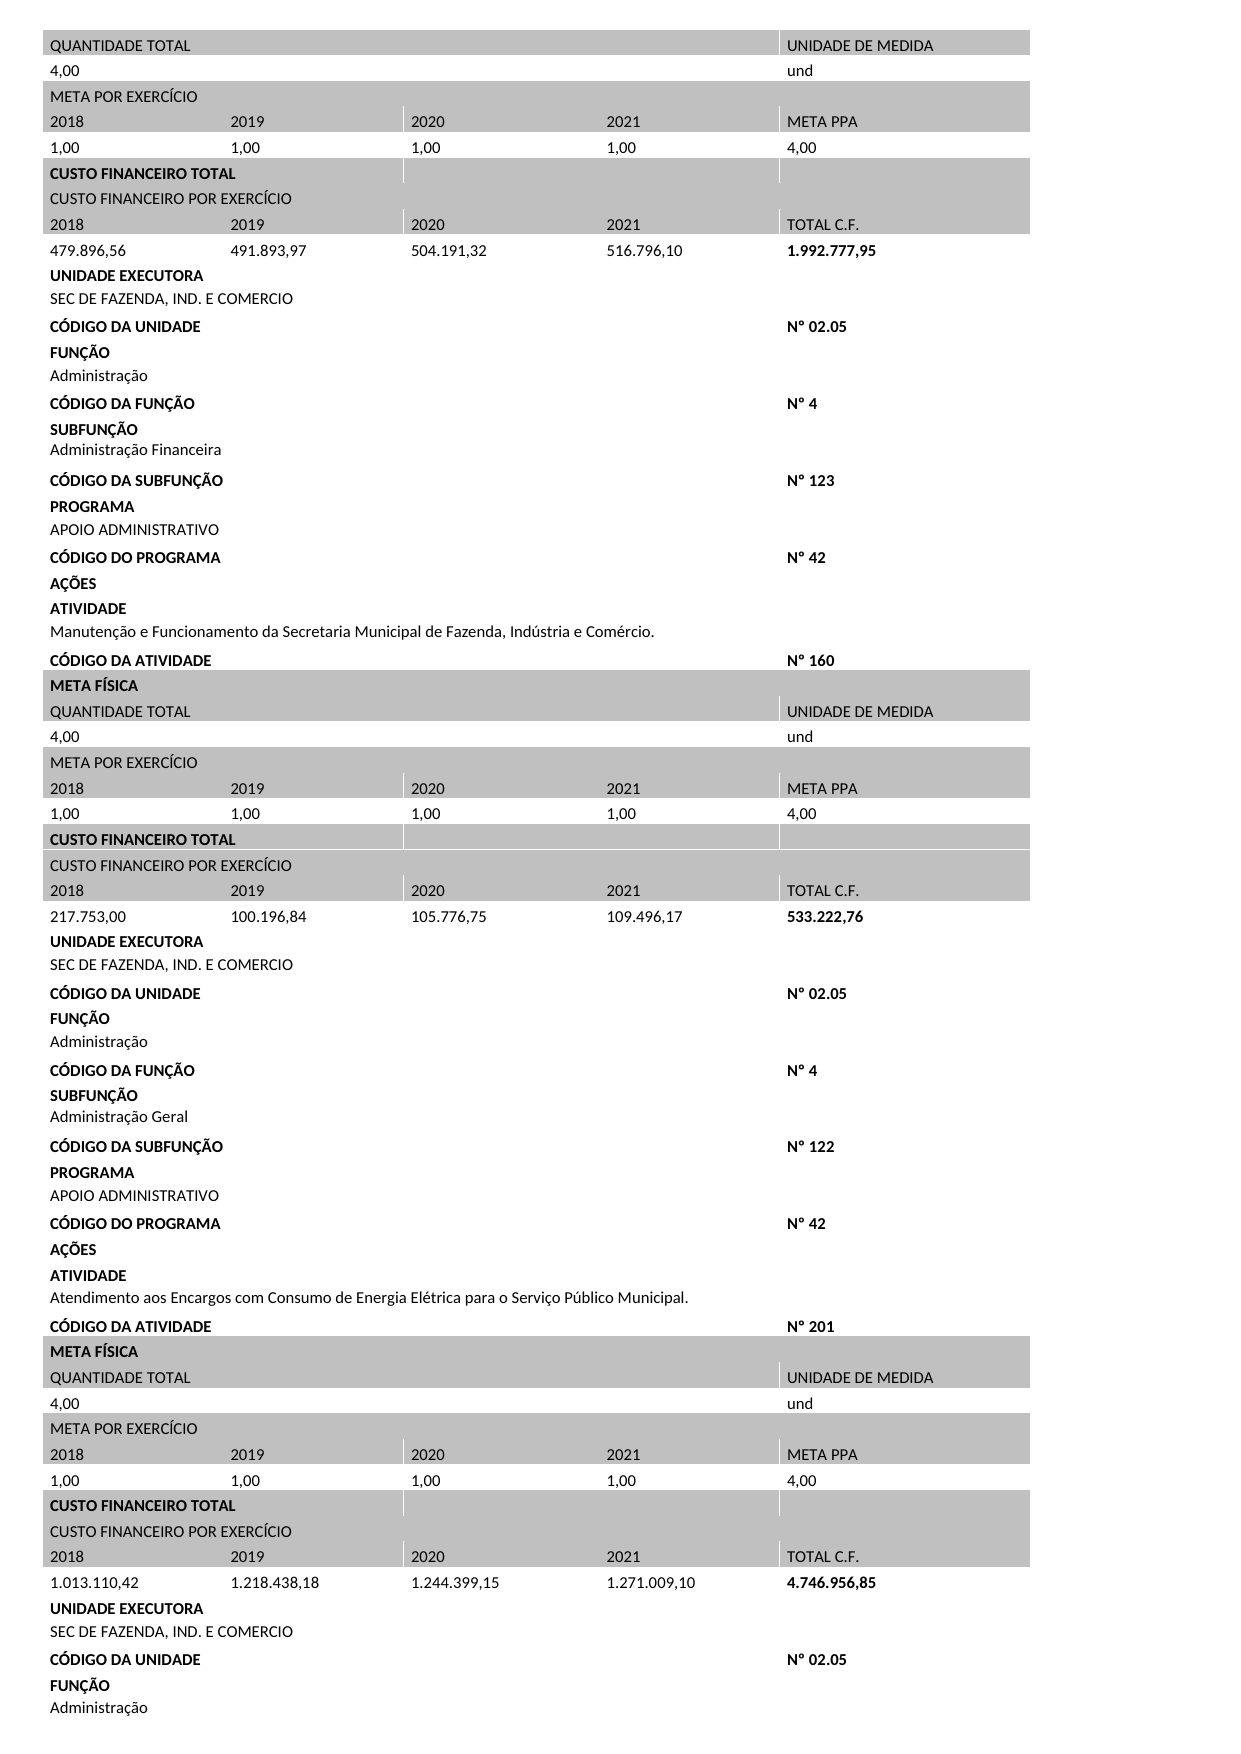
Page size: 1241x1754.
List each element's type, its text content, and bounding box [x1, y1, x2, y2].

table_cell Nº 4 [780, 1055, 1030, 1080]
table_cell 2020 [404, 1541, 599, 1567]
table_cell Nº 123 [780, 465, 1030, 491]
table_cell [404, 55, 599, 81]
table_cell Nº 160 [780, 645, 1030, 670]
table_cell SEC DE FAZENDA, IND. E COMERCIO [43, 286, 1030, 311]
table_cell 504.191,32 [404, 235, 599, 260]
table_cell 4,00 [780, 798, 1030, 824]
table_cell 1.244.399,15 [404, 1567, 599, 1593]
table_cell 1,00 [599, 132, 779, 158]
table_cell APOIO ADMINISTRATIVO [43, 1183, 1030, 1208]
table_cell META POR EXERCÍCIO [43, 747, 1030, 773]
table_cell 1,00 [43, 132, 223, 158]
table_cell META FÍSICA [43, 670, 1030, 696]
table_cell [599, 1388, 779, 1413]
table_cell 4,00 [43, 1388, 223, 1413]
table_header [35, 30, 1240, 1721]
table_cell CUSTO FINANCEIRO TOTAL [43, 158, 403, 183]
table_cell 2019 [223, 773, 403, 798]
table_cell 2021 [599, 875, 779, 901]
table_cell 2019 [223, 875, 403, 901]
table_cell CÓDIGO DO PROGRAMA [43, 1208, 779, 1234]
table_cell 2020 [404, 1439, 599, 1464]
table_cell [599, 721, 779, 747]
table_cell 1,00 [599, 1465, 779, 1490]
table_cell CÓDIGO DO PROGRAMA [43, 542, 779, 568]
table_cell 2018 [43, 106, 223, 132]
table_cell Administração Geral [43, 1106, 1030, 1131]
table_cell CÓDIGO DA UNIDADE [43, 1644, 779, 1669]
table_cell 1,00 [223, 1465, 403, 1490]
table_cell CUSTO FINANCEIRO TOTAL [43, 824, 403, 849]
table_cell 2020 [404, 773, 599, 798]
table_cell META POR EXERCÍCIO [43, 81, 1030, 106]
table_cell AÇÕES [43, 568, 1030, 593]
table_cell Administração [43, 1029, 1030, 1054]
table_cell 1.218.438,18 [223, 1567, 403, 1593]
table_cell Nº 4 [780, 388, 1030, 414]
table_cell 2019 [223, 106, 403, 132]
table_cell [404, 824, 599, 849]
table_cell META PPA [780, 106, 1030, 132]
table_cell SEC DE FAZENDA, IND. E COMERCIO [43, 952, 1030, 978]
table_cell 2019 [223, 1541, 403, 1567]
table_cell [599, 1490, 779, 1516]
table_cell Manutenção e Funcionamento da Secretaria Municipal de Fazenda, Indústria e Comércio. [43, 619, 1030, 644]
table_cell META FÍSICA [43, 1336, 1030, 1362]
table_cell und [780, 1388, 1030, 1413]
table_cell 2020 [404, 106, 599, 132]
table_cell 1,00 [223, 798, 403, 824]
table_cell CÓDIGO DA UNIDADE [43, 978, 779, 1003]
table_cell 4,00 [43, 721, 223, 747]
table_cell 2021 [599, 1541, 779, 1567]
table_cell FUNÇÃO [43, 1670, 1030, 1695]
table_cell META POR EXERCÍCIO [43, 1413, 1030, 1439]
table_cell UNIDADE DE MEDIDA [780, 30, 1030, 55]
table_cell [599, 824, 779, 849]
table_cell 1,00 [404, 132, 599, 158]
table_cell SUBFUNÇÃO [43, 1080, 1030, 1106]
table_cell 105.776,75 [404, 901, 599, 926]
table_cell 479.896,56 [43, 235, 223, 260]
table_cell Nº 02.05 [780, 311, 1030, 337]
table_cell 1.992.777,95 [780, 235, 1030, 260]
table_cell PROGRAMA [43, 1157, 1030, 1183]
table_cell CUSTO FINANCEIRO TOTAL [43, 1490, 403, 1516]
table_cell 2021 [599, 209, 779, 234]
table_cell 2018 [43, 875, 223, 901]
table_cell Nº 02.05 [780, 978, 1030, 1003]
table_cell 1.013.110,42 [43, 1567, 223, 1593]
table_cell 2019 [223, 1439, 403, 1464]
table_cell Nº 42 [780, 542, 1030, 568]
table_cell 217.753,00 [43, 901, 223, 926]
table_cell 1,00 [404, 1465, 599, 1490]
table_cell CUSTO FINANCEIRO POR EXERCÍCIO [43, 850, 1030, 875]
table_cell UNIDADE DE MEDIDA [780, 1362, 1030, 1388]
table_cell 2021 [599, 1439, 779, 1464]
table_cell 4,00 [780, 1465, 1030, 1490]
table_cell 4,00 [780, 132, 1030, 158]
table_cell CÓDIGO DA SUBFUNÇÃO [43, 465, 779, 491]
table_cell META PPA [780, 773, 1030, 798]
table_cell 2021 [599, 773, 779, 798]
table_cell 2018 [43, 1541, 223, 1567]
table_cell QUANTIDADE TOTAL [43, 696, 779, 721]
table_cell UNIDADE EXECUTORA [43, 260, 1030, 286]
table_cell TOTAL C.F. [780, 875, 1030, 901]
table_cell 2018 [43, 209, 223, 234]
table_cell Nº 42 [780, 1208, 1030, 1234]
table_cell [223, 55, 403, 81]
table_cell 1.271.009,10 [599, 1567, 779, 1593]
table_cell 491.893,97 [223, 235, 403, 260]
table_cell 109.496,17 [599, 901, 779, 926]
table_cell [404, 721, 599, 747]
table_cell 4.746.956,85 [780, 1567, 1030, 1593]
table_cell [780, 824, 1030, 849]
table_cell Administração Financeira [43, 440, 1030, 465]
table_cell FUNÇÃO [43, 1003, 1030, 1029]
table_cell Atendimento aos Encargos com Consumo de Energia Elétrica para o Serviço Público Municipal. [43, 1285, 1030, 1311]
table_cell PROGRAMA [43, 491, 1030, 516]
table_cell ATIVIDADE [43, 1260, 1030, 1285]
table_cell 516.796,10 [599, 235, 779, 260]
table_cell ATIVIDADE [43, 593, 1030, 619]
table_cell Administração [43, 363, 1030, 388]
table_cell CÓDIGO DA FUNÇÃO [43, 1055, 779, 1080]
table_cell 1,00 [404, 798, 599, 824]
table_cell UNIDADE EXECUTORA [43, 1593, 1030, 1618]
table_cell 2018 [43, 1439, 223, 1464]
table_cell 533.222,76 [780, 901, 1030, 926]
table_cell 1,00 [43, 1465, 223, 1490]
table_cell CÓDIGO DA ATIVIDADE [43, 645, 779, 670]
table_cell CUSTO FINANCEIRO POR EXERCÍCIO [43, 183, 1030, 209]
table_cell Nº 201 [780, 1311, 1030, 1336]
table_cell CUSTO FINANCEIRO POR EXERCÍCIO [43, 1516, 1030, 1541]
table_cell SEC DE FAZENDA, IND. E COMERCIO [43, 1618, 1030, 1644]
table_cell APOIO ADMINISTRATIVO [43, 516, 1030, 542]
table_cell QUANTIDADE TOTAL [43, 1362, 779, 1388]
table_cell und [780, 721, 1030, 747]
table_cell [223, 1388, 403, 1413]
table_cell TOTAL C.F. [780, 209, 1030, 234]
table_cell 1,00 [223, 132, 403, 158]
table_cell 2020 [404, 209, 599, 234]
table_cell [223, 721, 403, 747]
table_cell [404, 1490, 599, 1516]
table_cell 100.196,84 [223, 901, 403, 926]
table_cell FUNÇÃO [43, 337, 1030, 363]
table_cell 2021 [599, 106, 779, 132]
table_cell [599, 55, 779, 81]
table_cell 1,00 [43, 798, 223, 824]
table_cell und [780, 55, 1030, 81]
table_cell 2020 [404, 875, 599, 901]
table_cell 2019 [223, 209, 403, 234]
table_cell Nº 02.05 [780, 1644, 1030, 1669]
table_cell META PPA [780, 1439, 1030, 1464]
table_cell [404, 1388, 599, 1413]
table_cell [780, 1490, 1030, 1516]
table_cell AÇÕES [43, 1234, 1030, 1259]
table_cell TOTAL C.F. [780, 1541, 1030, 1567]
table_cell QUANTIDADE TOTAL [43, 30, 779, 55]
table_cell 1,00 [599, 798, 779, 824]
table_cell Administração [43, 1695, 1030, 1721]
table_cell CÓDIGO DA SUBFUNÇÃO [43, 1131, 779, 1157]
table_cell CÓDIGO DA FUNÇÃO [43, 388, 779, 414]
table_cell [780, 158, 1030, 183]
table_cell [404, 158, 599, 183]
table_cell Nº 122 [780, 1131, 1030, 1157]
table_cell UNIDADE EXECUTORA [43, 926, 1030, 952]
table_cell SUBFUNÇÃO [43, 414, 1030, 439]
table_cell 4,00 [43, 55, 223, 81]
table_cell UNIDADE DE MEDIDA [780, 696, 1030, 721]
table_cell CÓDIGO DA UNIDADE [43, 311, 779, 337]
table_cell 2018 [43, 773, 223, 798]
table_cell CÓDIGO DA ATIVIDADE [43, 1311, 779, 1336]
table_cell [599, 158, 779, 183]
